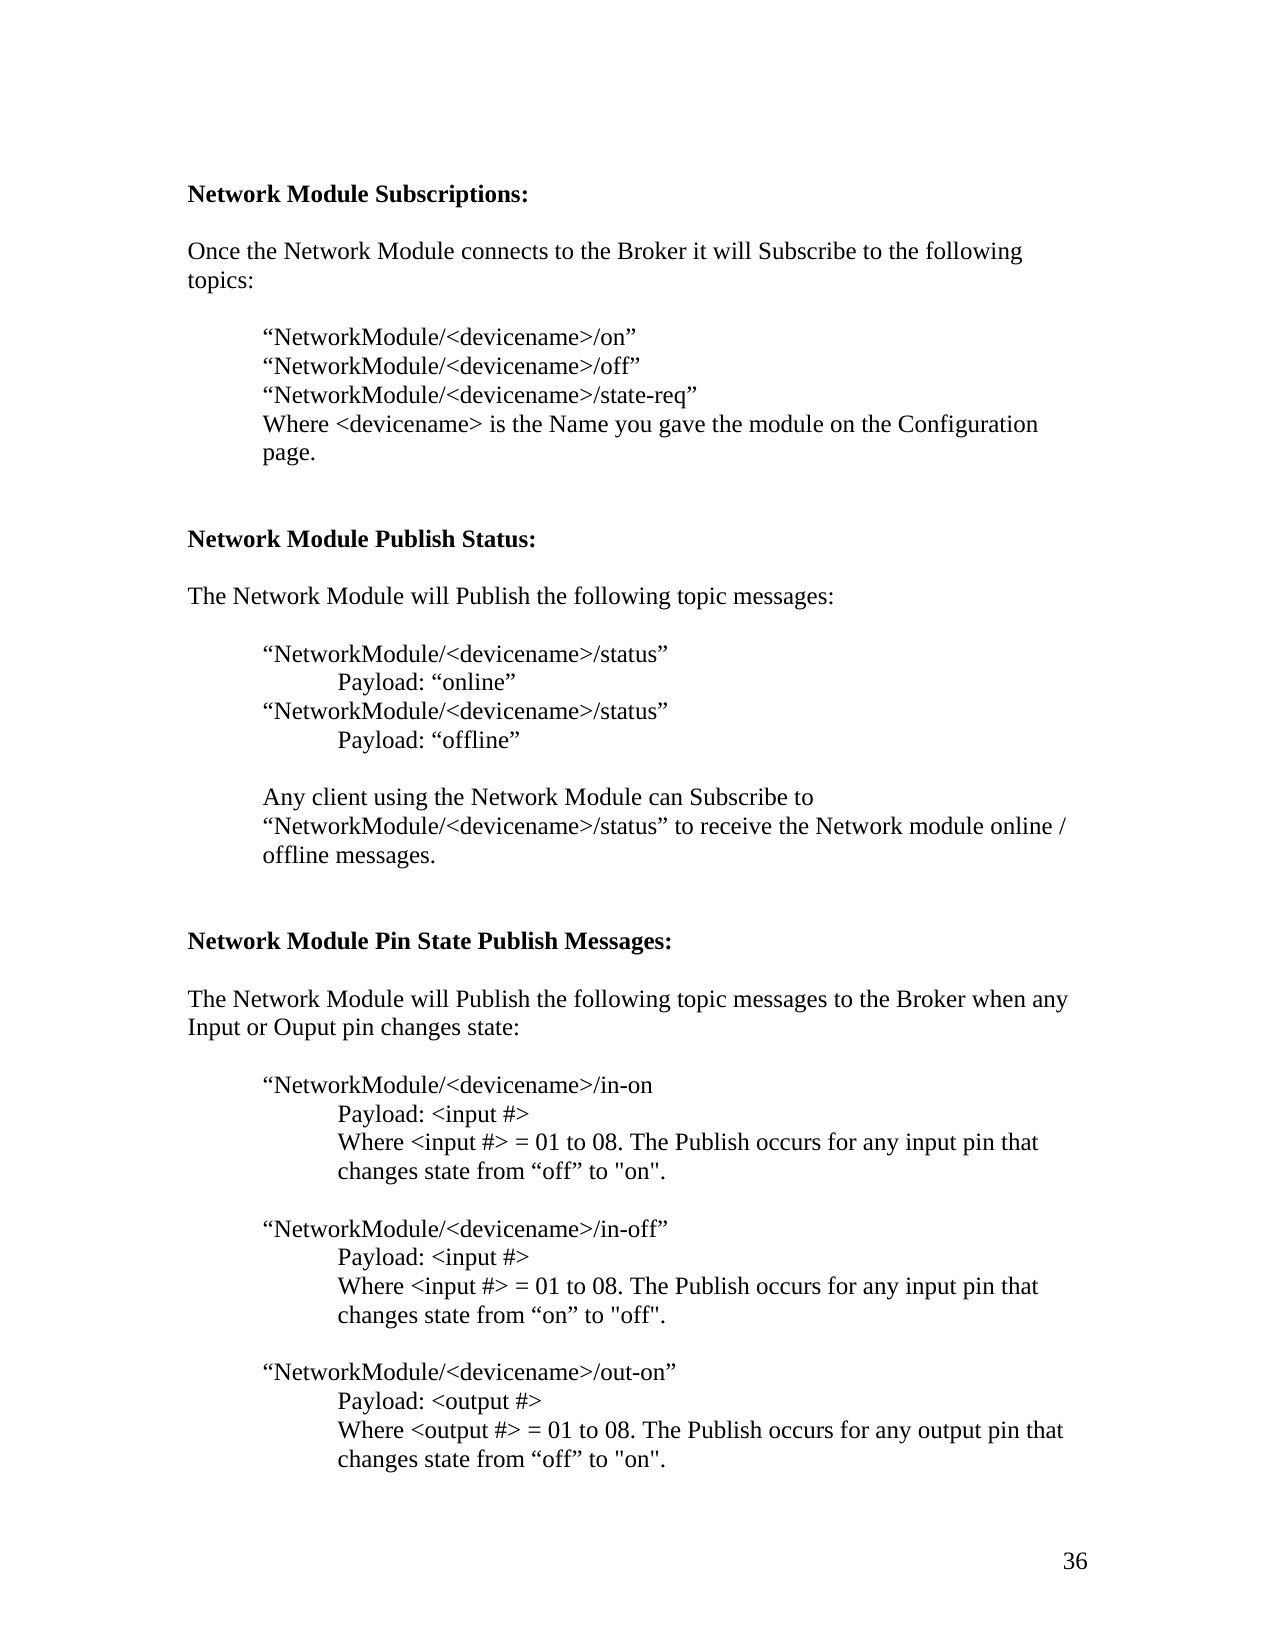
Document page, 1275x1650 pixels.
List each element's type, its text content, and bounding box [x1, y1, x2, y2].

text “NetworkModule/<devicename>/status” [262, 696, 1087, 725]
text Any client using the Network Module can Subscribe to “NetworkModule/<devicename>/status” to receive the Network module online / offline messages. [262, 782, 1087, 869]
text Where <output #> = 01 to 08. The Publish occurs for any output pin that changes state from “off” to "on". [337, 1415, 1087, 1472]
text “NetworkModule/<devicename>/out-on” [262, 1357, 1087, 1386]
text “NetworkModule/<devicename>/state-req” [262, 380, 1087, 409]
text “NetworkModule/<devicename>/in-off” [262, 1214, 1087, 1242]
text Payload: <output #> [262, 1386, 1087, 1415]
text Network Module Pin State Publish Messages: [187, 926, 1087, 955]
text “NetworkModule/<devicename>/status” [262, 639, 1087, 667]
text Payload: “online” [262, 667, 1087, 696]
text “NetworkModule/<devicename>/on” [262, 322, 1087, 351]
text Where <devicename> is the Name you gave the module on the Configuration page. [262, 409, 1087, 466]
text The Network Module will Publish the following topic messages: [187, 581, 1087, 610]
text “NetworkModule/<devicename>/in-on [262, 1070, 1087, 1099]
text Network Module Subscriptions: [187, 179, 1087, 207]
text Payload: <input #> [262, 1242, 1087, 1271]
text Payload: <input #> [262, 1099, 1087, 1127]
text Where <input #> = 01 to 08. The Publish occurs for any input pin that changes state from “off” to "on". [337, 1127, 1087, 1185]
text “NetworkModule/<devicename>/off” [262, 351, 1087, 380]
text Network Module Publish Status: [187, 524, 1087, 552]
text Once the Network Module connects to the Broker it will Subscribe to the following topics: [187, 236, 1087, 294]
text Where <input #> = 01 to 08. The Publish occurs for any input pin that changes state from “on” to "off". [337, 1271, 1087, 1329]
text Payload: “offline” [262, 725, 1087, 754]
text The Network Module will Publish the following topic messages to the Broker when any Input or Ouput pin changes state: [187, 984, 1087, 1041]
